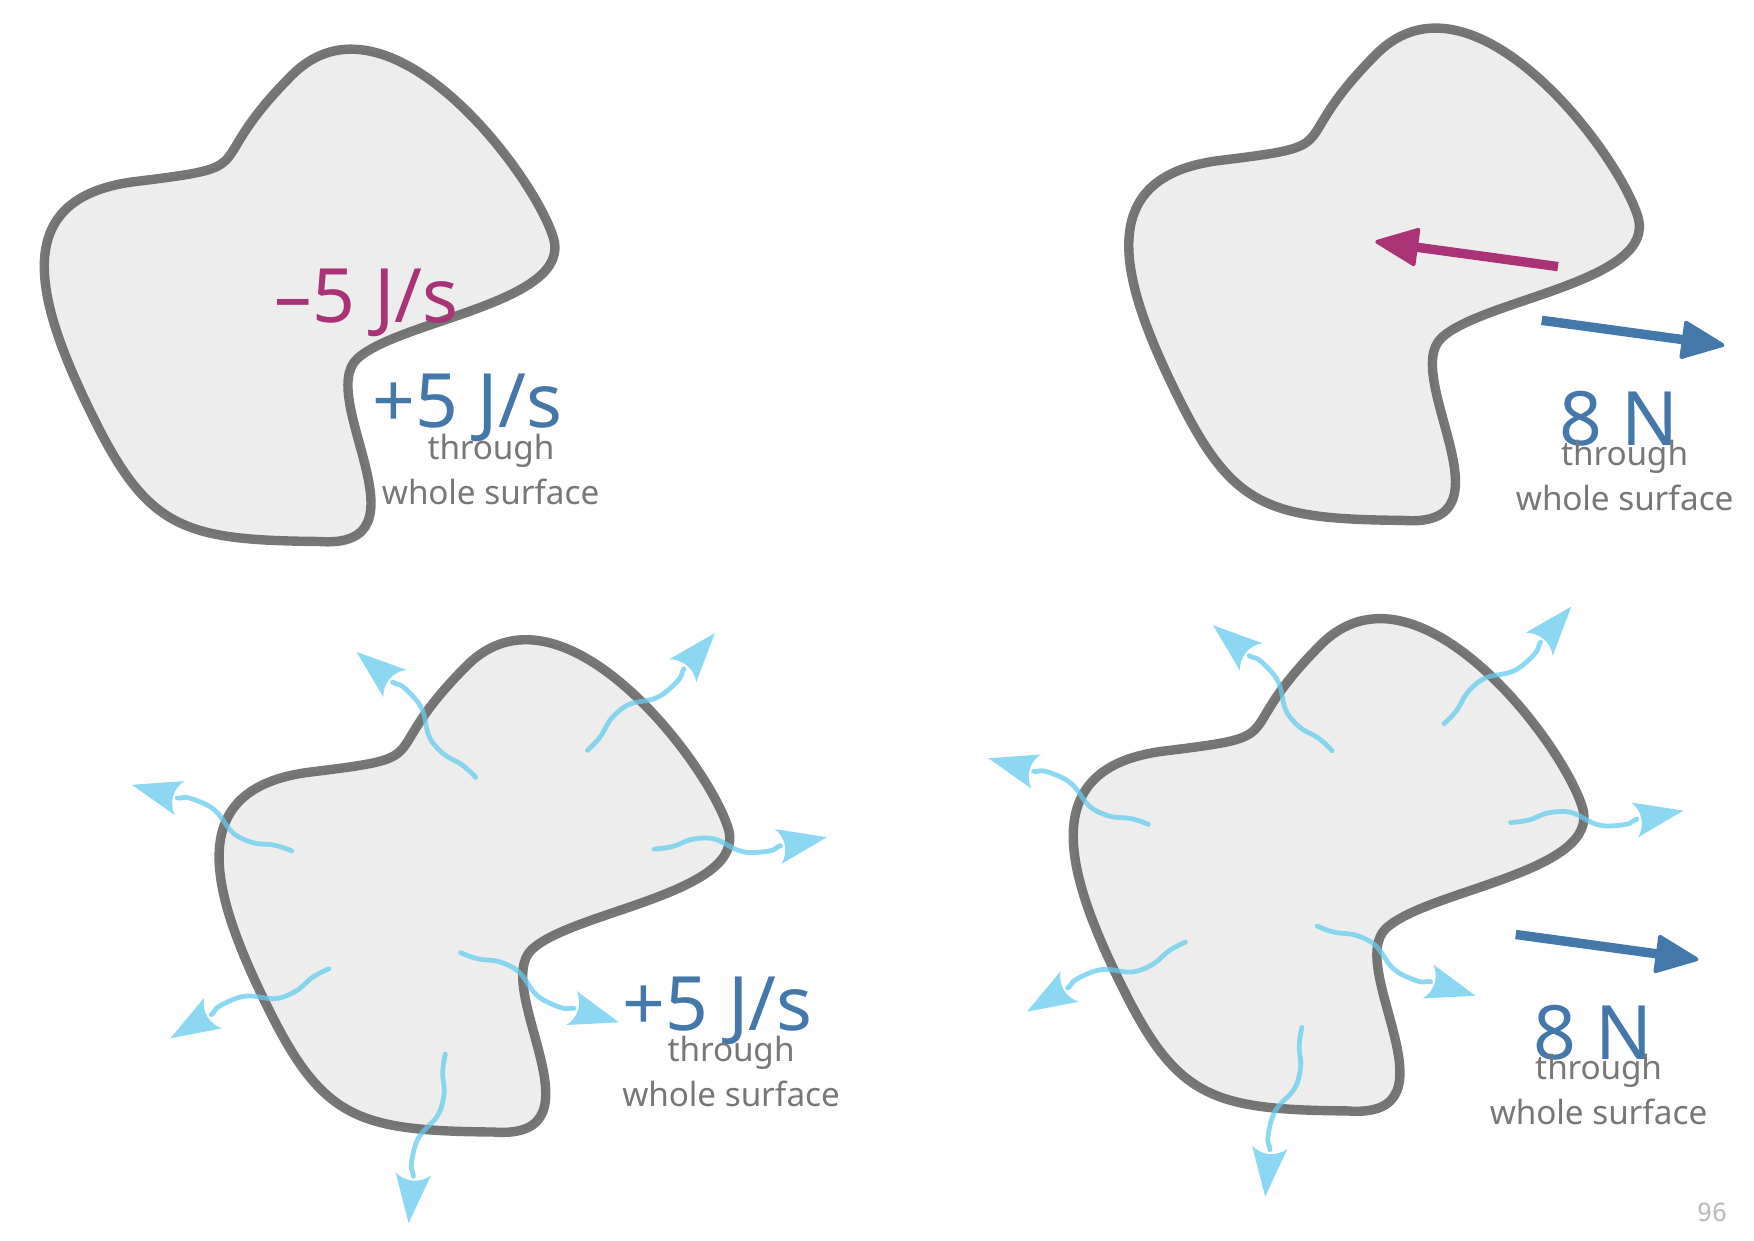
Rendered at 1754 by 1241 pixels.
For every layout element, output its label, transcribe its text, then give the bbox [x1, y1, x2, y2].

text_box [44, 49, 555, 542]
text_box –5 J/s [259, 234, 486, 325]
text_box through whole surface [367, 416, 602, 498]
text_box [1073, 618, 1584, 1112]
text_box +5 J/s [357, 340, 592, 431]
text_box [1128, 28, 1640, 521]
text_box +5 J/s [608, 942, 842, 1018]
text_box 8 N [1544, 358, 1693, 422]
text_box through whole surface [1501, 422, 1736, 504]
text_box 8 N [1518, 972, 1667, 1036]
text_box [219, 639, 730, 1133]
text_box through whole surface [1475, 1036, 1710, 1118]
text_box through whole surface [607, 1018, 843, 1100]
